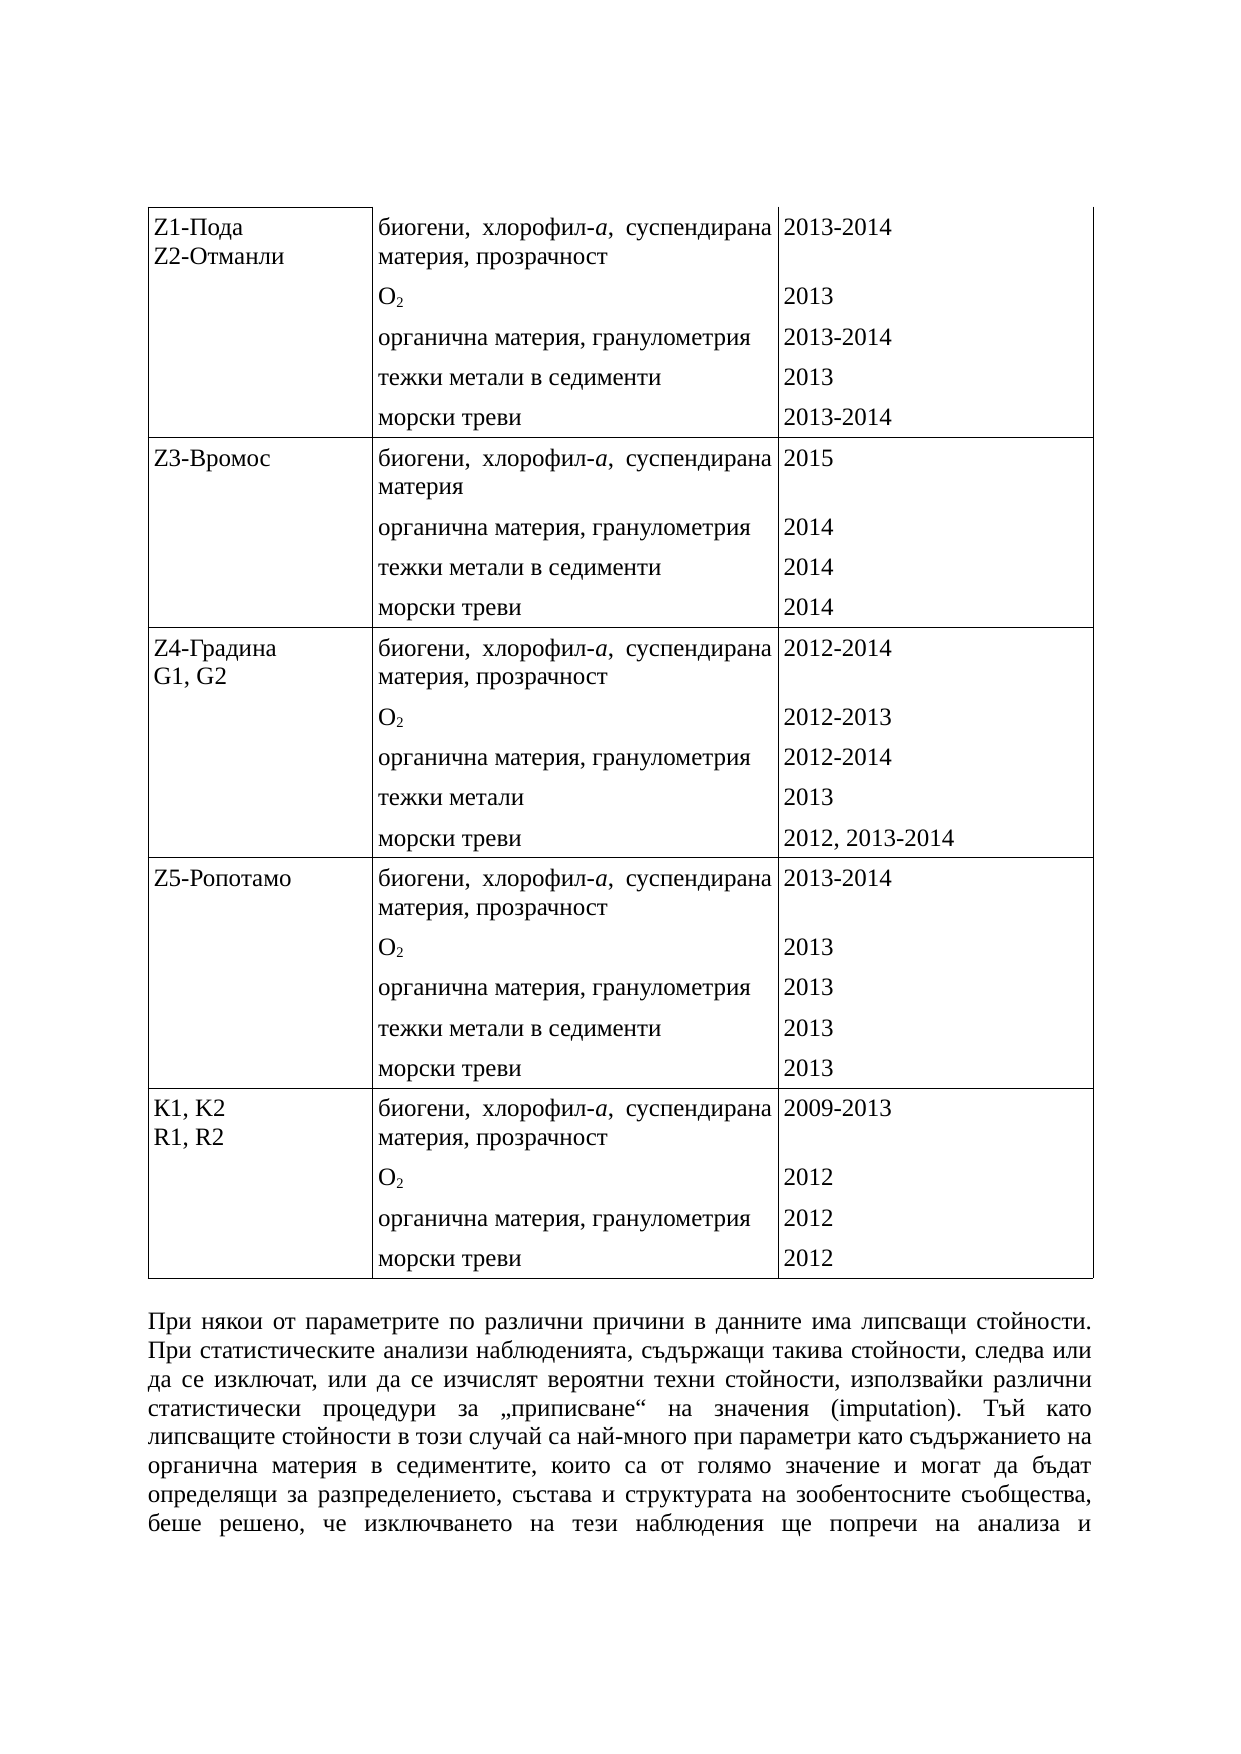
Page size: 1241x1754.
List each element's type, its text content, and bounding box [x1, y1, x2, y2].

table_cell 2015 [779, 438, 1093, 506]
table_cell тежки метали в седименти [373, 356, 778, 397]
table_cell Z4-Градина G1, G2 [149, 628, 372, 857]
table_cell О2 [373, 926, 778, 967]
table_cell органична материя, гранулометрия [373, 316, 778, 356]
table_cell Z5-Ропотамо [149, 858, 372, 1087]
table_cell 2013 [779, 276, 1093, 316]
table_cell органична материя, гранулометрия [373, 967, 778, 1007]
table_cell биогени, хлорофил-а, суспендирана материя, прозрачност [373, 207, 778, 276]
table_cell морски треви [373, 587, 778, 627]
table_cell 2009-2013 [779, 1089, 1093, 1157]
table_cell 2013 [779, 926, 1093, 967]
text При някои от параметрите по различни причини в данните има липсващи стойности. При статистическите анализи наблюденията, съдържащи такива стойности, следва или да се изключат, или да се изчислят вероятни техни стойности, използвайки различни статистически процедури за „приписване“ на значения (imputation). Тъй като липсващите стойности в този случай са най-много при параметри като съдържанието на органична материя в седиментите, които са от голямо значение и могат да бъдат определящи за разпределението, състава и структурата на зообентосните съобщества, беше решено, че изключването на тези наблюдения ще попречи на анализа и [148, 1306, 1093, 1536]
table_cell Z1-Пода Z2-Отманли [149, 208, 372, 437]
table_cell морски треви [373, 1047, 778, 1087]
table_cell О2 [373, 696, 778, 736]
table_cell 2014 [779, 546, 1093, 587]
table_cell 2013 [779, 1007, 1093, 1047]
table_cell 2013 [779, 356, 1093, 397]
table_cell Z3-Вромос [149, 438, 372, 627]
table_cell 2013 [779, 777, 1093, 817]
table_cell 2013 [779, 967, 1093, 1007]
table_cell органична материя, гранулометрия [373, 1197, 778, 1237]
table_cell органична материя, гранулометрия [373, 506, 778, 546]
table_cell морски треви [373, 397, 778, 437]
table_cell биогени, хлорофил-а, суспендирана материя, прозрачност [373, 858, 778, 926]
table_cell 2012, 2013-2014 [779, 817, 1093, 857]
table_cell О2 [373, 276, 778, 316]
table_cell биогени, хлорофил-а, суспендирана материя, прозрачност [373, 628, 778, 696]
table_cell биогени, хлорофил-а, суспендирана материя [373, 438, 778, 506]
table_cell 2012-2014 [779, 628, 1093, 696]
table_cell 2012-2013 [779, 696, 1093, 736]
table_cell тежки метали [373, 777, 778, 817]
table_cell 2012-2014 [779, 736, 1093, 777]
table_cell 2013-2014 [779, 397, 1093, 437]
table_cell О2 [373, 1157, 778, 1197]
table_cell К1, K2 R1, R2 [149, 1089, 372, 1277]
table_cell органична материя, гранулометрия [373, 736, 778, 777]
table_cell морски треви [373, 817, 778, 857]
table_cell тежки метали в седименти [373, 1007, 778, 1047]
table_cell 2013-2014 [779, 207, 1093, 276]
table_cell 2013-2014 [779, 316, 1093, 356]
table_cell 2012 [779, 1237, 1093, 1277]
table_cell 2014 [779, 506, 1093, 546]
table_cell 2013-2014 [779, 858, 1093, 926]
table_cell 2014 [779, 587, 1093, 627]
table_cell 2012 [779, 1197, 1093, 1237]
table_cell 2012 [779, 1157, 1093, 1197]
table_cell биогени, хлорофил-а, суспендирана материя, прозрачност [373, 1089, 778, 1157]
table_cell тежки метали в седименти [373, 546, 778, 587]
table_cell 2013 [779, 1047, 1093, 1087]
table_cell морски треви [373, 1237, 778, 1277]
